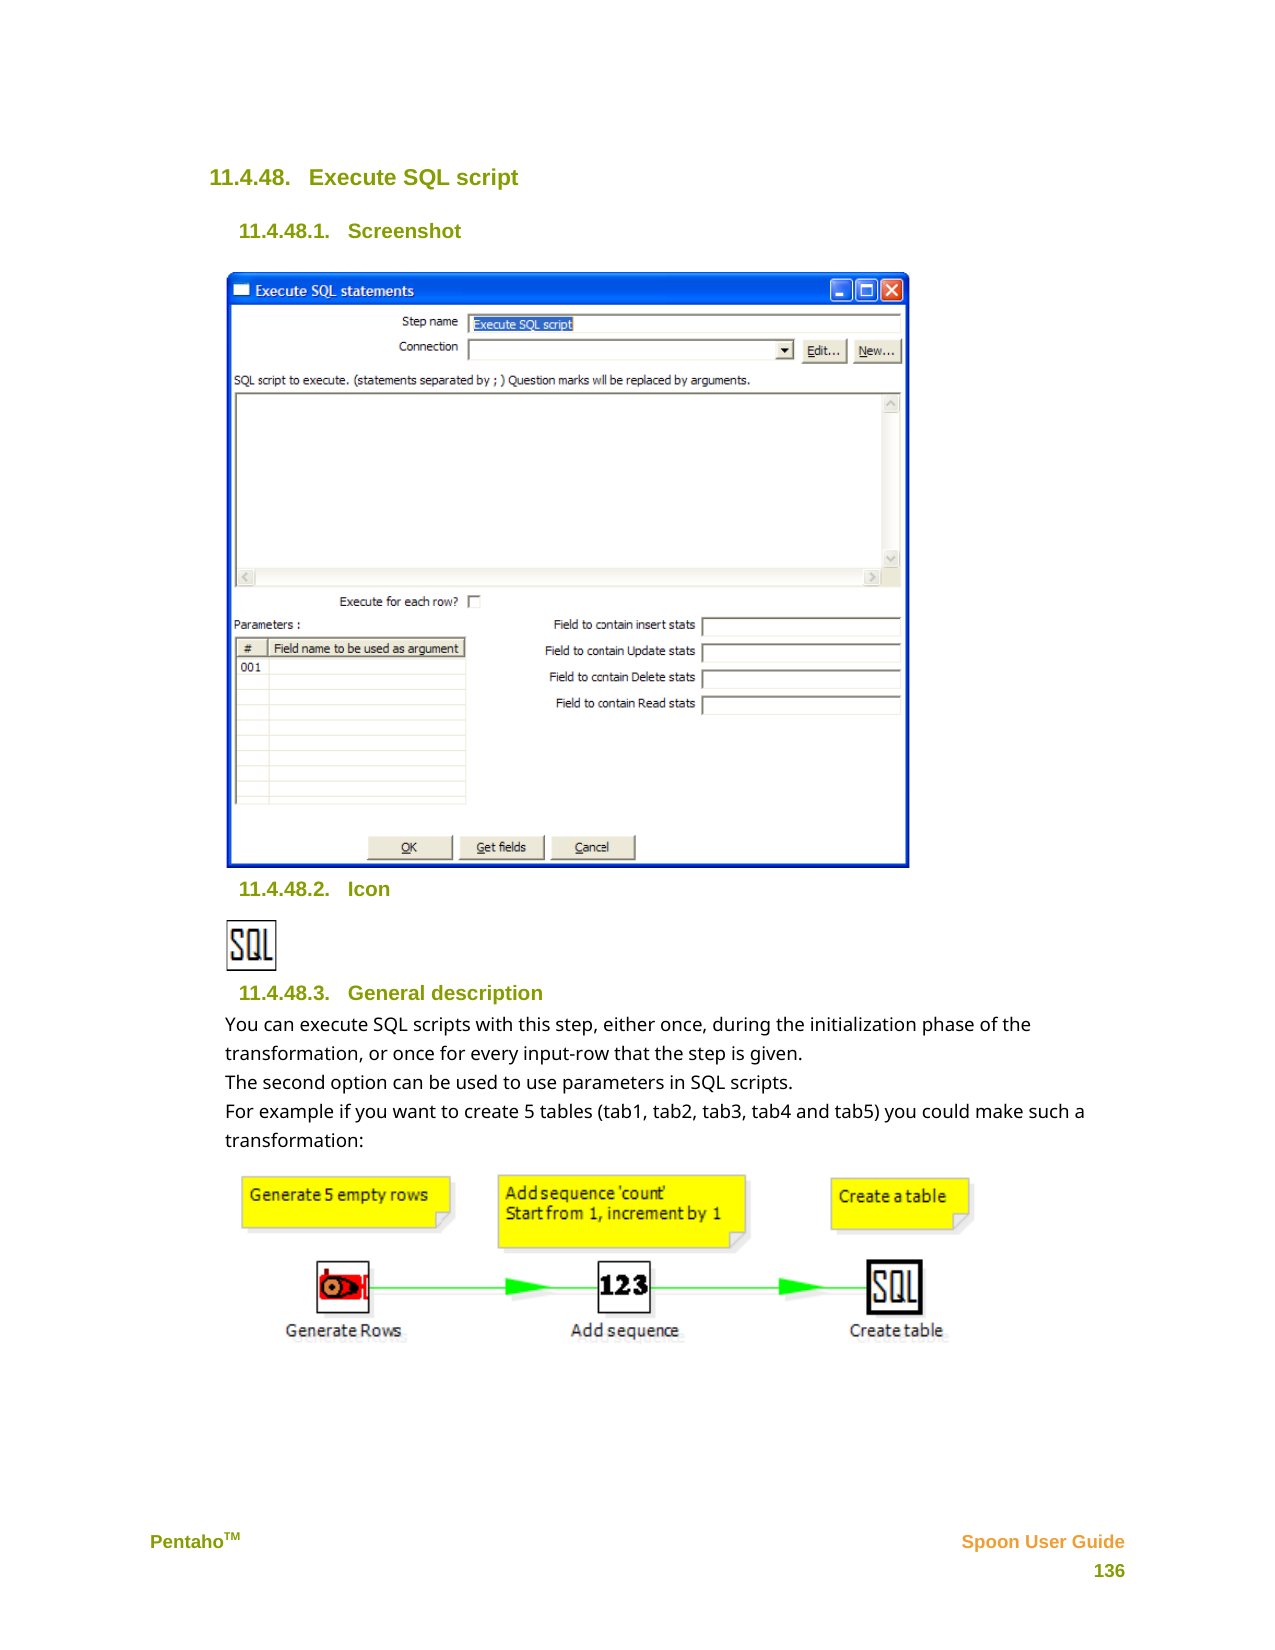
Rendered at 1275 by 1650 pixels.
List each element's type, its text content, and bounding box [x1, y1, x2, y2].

subtitle General description [239, 922, 1125, 1007]
text For example if you want to create 5 tables (tab1, tab2, tab3, tab4 and tab5) you could make such a transformation: [225, 1095, 1125, 1153]
text You can execute SQL scripts with this step, either once, during the initialization phase of the transformation, or once for every input-row that the step is given. [225, 1008, 1125, 1066]
subtitle Icon [239, 264, 1125, 904]
subtitle Screenshot [239, 211, 1125, 246]
picture [226, 920, 277, 971]
subtitle Execute SQL script [209, 157, 1125, 192]
text The second option can be used to use parameters in SQL scripts. [225, 1066, 1125, 1095]
